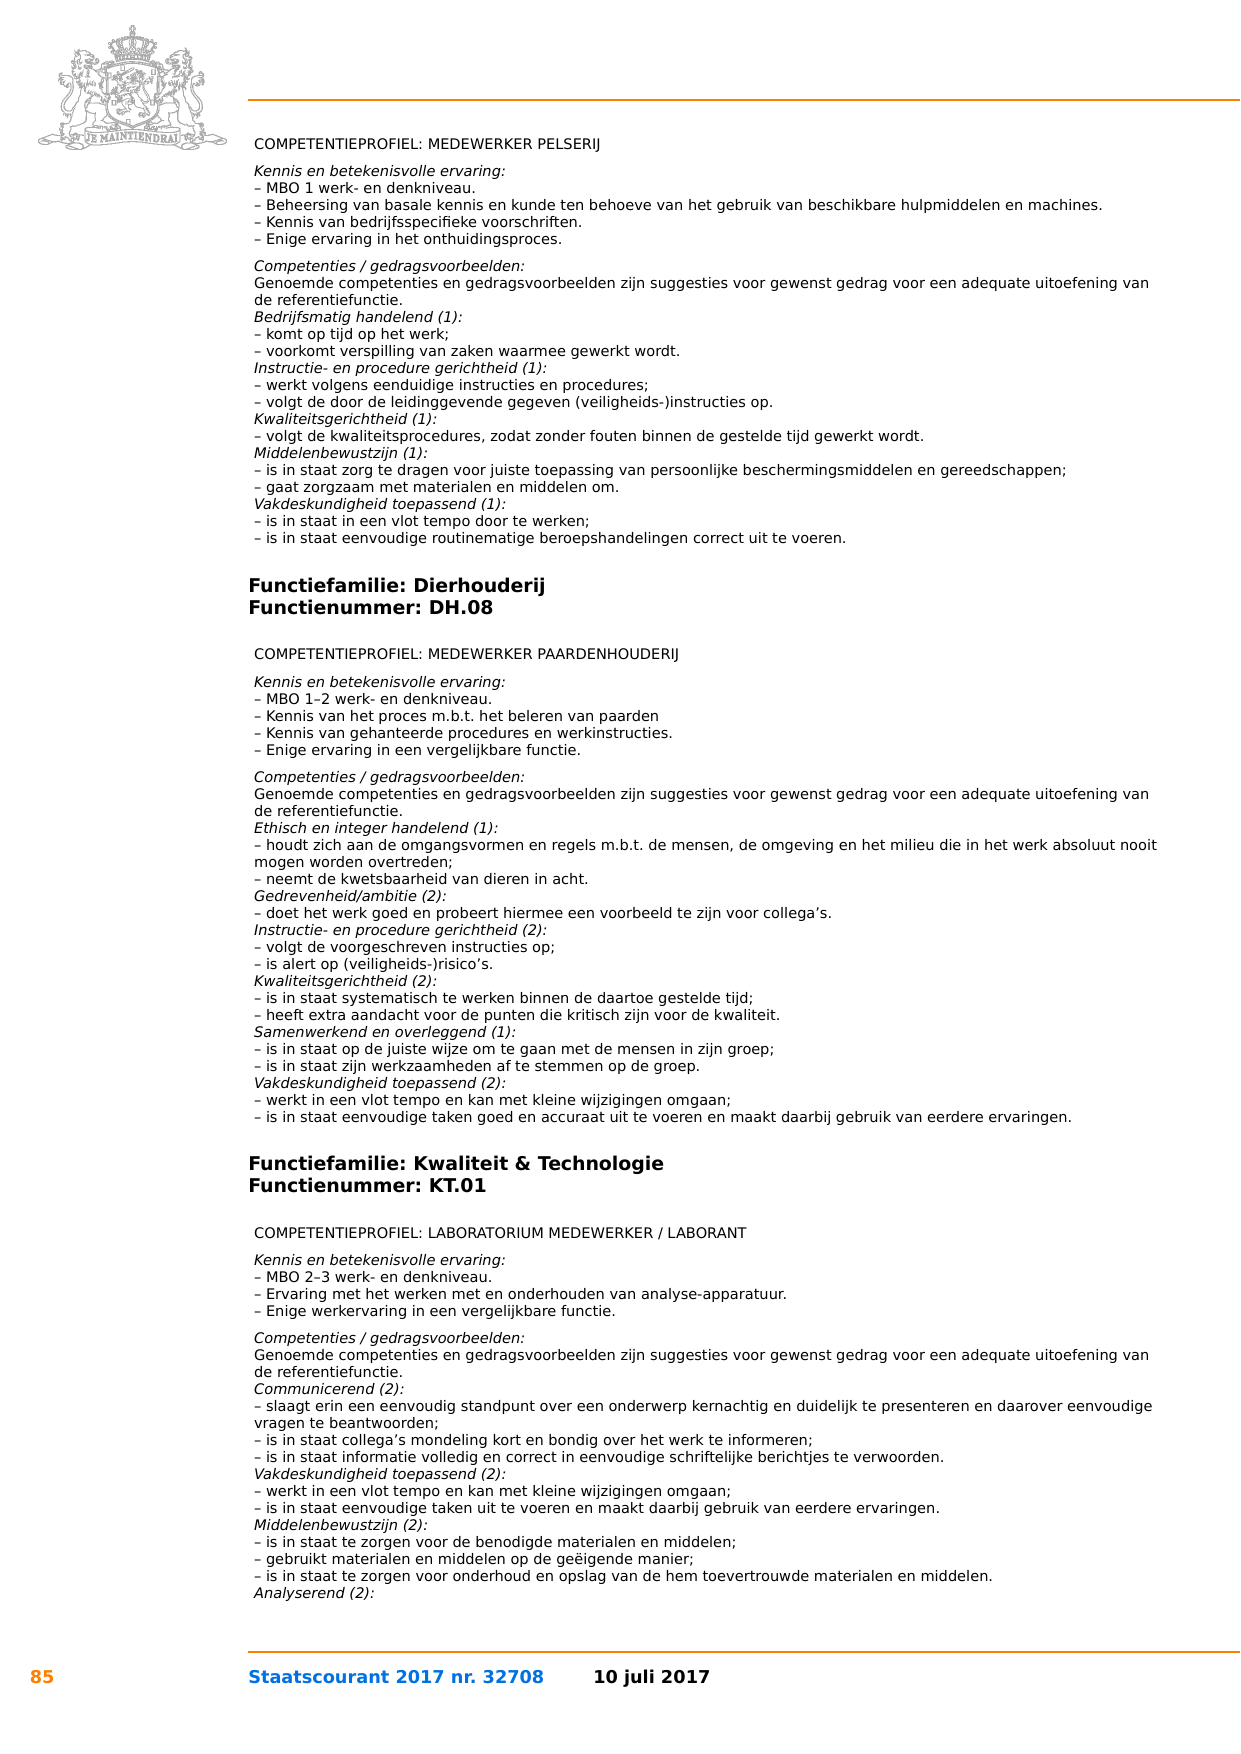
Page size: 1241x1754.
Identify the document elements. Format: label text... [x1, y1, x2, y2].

text Functiefamilie: Dierhouderij [248, 574, 1163, 597]
text Functienummer: KT.01 [248, 1175, 1163, 1197]
table_cell Competenties / gedragsvoorbeelden: Genoemde competenties en gedragsvoorbeelden zijn suggesties voor gewenst gedrag voor een adequate uitoefening van de referentiefunctie. Ethisch en integer handelend (1): – houdt zich aan de omgangsvormen en regels m.b.t. de mensen, de omgeving en het milieu die in het werk absoluut nooit mogen worden overtreden; – neemt de kwetsbaarheid van dieren in acht. Gedrevenheid/ambitie (2): – doet het werk goed en probeert hiermee een voorbeeld te zijn voor collega’s. Instructie- en procedure gerichtheid (2): – volgt de voorgeschreven instructies op; – is alert op (veiligheids-)risico’s. Kwaliteitsgerichtheid (2): – is in staat systematisch te werken binnen de daartoe gestelde tijd; – heeft extra aandacht voor de punten die kritisch zijn voor de kwaliteit. Samenwerkend en overleggend (1): – is in staat op de juiste wijze om te gaan met de mensen in zijn groep; – is in staat zijn werkzaamheden af te stemmen op de groep. Vakdeskundigheid toepassend (2): – werkt in een vlot tempo en kan met kleine wijzigingen omgaan; – is in staat eenvoudige taken goed en accuraat uit te voeren en maakt daarbij gebruik van eerdere ervaringen. [249, 764, 1163, 1130]
table_cell Competenties / gedragsvoorbeelden: Genoemde competenties en gedragsvoorbeelden zijn suggesties voor gewenst gedrag voor een adequate uitoefening van de referentiefunctie. Bedrijfsmatig handelend (1): – komt op tijd op het werk; – voorkomt verspilling van zaken waarmee gewerkt wordt. Instructie- en procedure gerichtheid (1): – werkt volgens eenduidige instructies en procedures; – volgt de door de leidinggevende gegeven (veiligheids-)instructies op. Kwaliteitsgerichtheid (1): – volgt de kwaliteitsprocedures, zodat zonder fouten binnen de gestelde tijd gewerkt wordt. Middelenbewustzijn (1): – is in staat zorg te dragen voor juiste toepassing van persoonlijke beschermingsmiddelen en gereedschappen; – gaat zorgzaam met materialen en middelen om. Vakdeskundigheid toepassend (1): – is in staat in een vlot tempo door te werken; – is in staat eenvoudige routinematige beroepshandelingen correct uit te voeren. [249, 254, 1163, 552]
table_header COMPETENTIEPROFIEL: LABORATORIUM MEDEWERKER / LABORANT [249, 1220, 1163, 1246]
table_cell Kennis en betekenisvolle ervaring: – MBO 2–3 werk- en denkniveau. – Ervaring met het werken met en onderhouden van analyse-apparatuur. – Enige werkervaring in een vergelijkbare functie. [249, 1247, 1163, 1324]
table_cell Competenties / gedragsvoorbeelden: Genoemde competenties en gedragsvoorbeelden zijn suggesties voor gewenst gedrag voor een adequate uitoefening van de referentiefunctie. Communicerend (2): – slaagt erin een eenvoudig standpunt over een onderwerp kernachtig en duidelijk te presenteren en daarover eenvoudige vragen te beantwoorden; – is in staat collega’s mondeling kort en bondig over het werk te informeren; – is in staat informatie volledig en correct in eenvoudige schriftelijke berichtjes te verwoorden. Vakdeskundigheid toepassend (2): – werkt in een vlot tempo en kan met kleine wijzigingen omgaan; – is in staat eenvoudige taken uit te voeren en maakt daarbij gebruik van eerdere ervaringen. Middelenbewustzijn (2): – is in staat te zorgen voor de benodigde materialen en middelen; – gebruikt materialen en middelen op de geëigende manier; – is in staat te zorgen voor onderhoud en opslag van de hem toevertrouwde materialen en middelen. Analyserend (2): [249, 1326, 1163, 1607]
picture [38, 25, 227, 150]
table_cell Kennis en betekenisvolle ervaring: – MBO 1 werk- en denkniveau. – Beheersing van basale kennis en kunde ten behoeve van het gebruik van beschikbare hulpmiddelen en machines. – Kennis van bedrijfsspecifieke voorschriften. – Enige ervaring in het onthuidingsproces. [249, 158, 1163, 253]
table_cell Kennis en betekenisvolle ervaring: – MBO 1–2 werk- en denkniveau. – Kennis van het proces m.b.t. het beleren van paarden – Kennis van gehanteerde procedures en werkinstructies. – Enige ervaring in een vergelijkbare functie. [249, 669, 1163, 763]
table_header COMPETENTIEPROFIEL: MEDEWERKER PELSERIJ [249, 131, 1163, 157]
text Functiefamilie: Kwaliteit & Technologie [248, 1153, 1163, 1175]
table_header COMPETENTIEPROFIEL: MEDEWERKER PAARDENHOUDERIJ [249, 641, 1163, 668]
text Functienummer: DH.08 [248, 597, 1163, 618]
